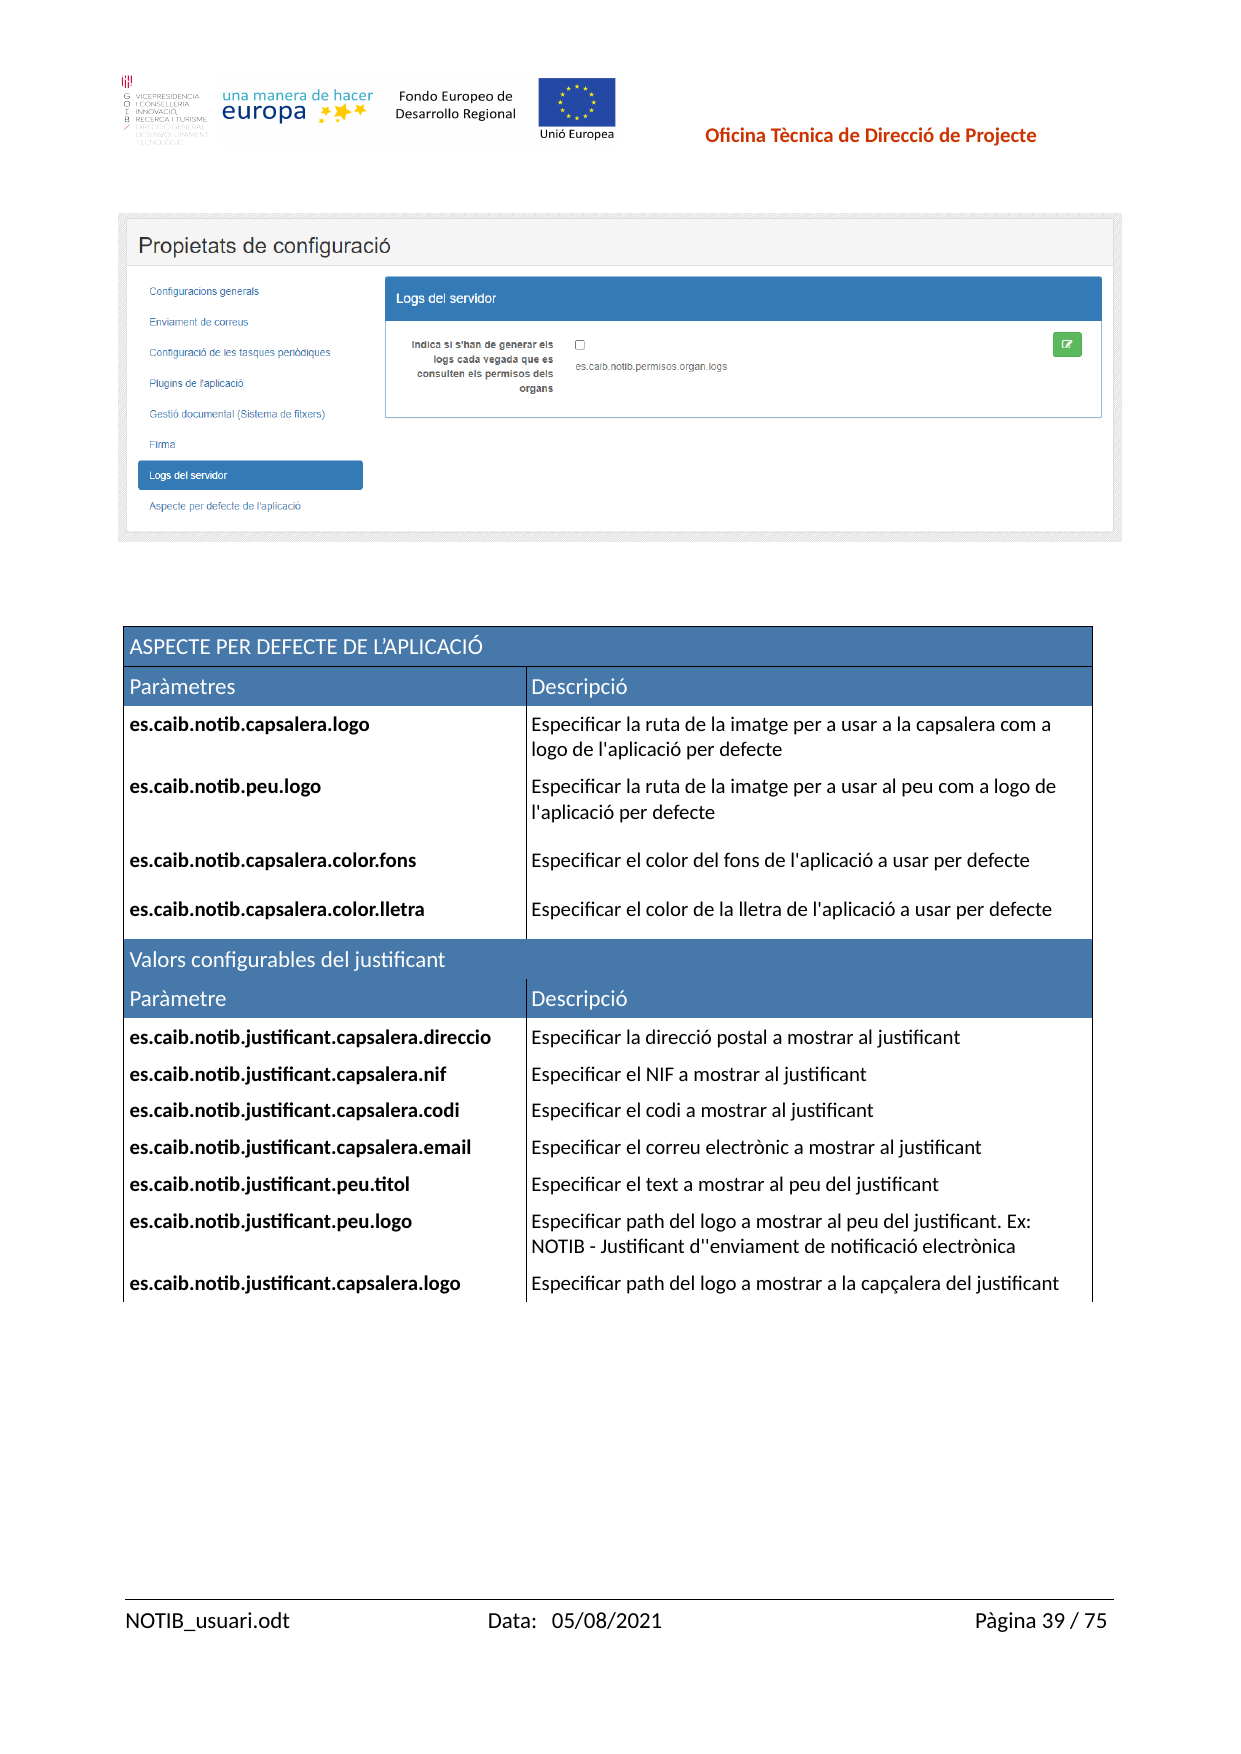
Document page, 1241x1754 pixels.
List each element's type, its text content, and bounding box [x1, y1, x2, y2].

table_cell Paràmetre [124, 979, 526, 1018]
table_cell Especificar path del logo a mostrar al peu del justificant. Ex: NOTIB - Justificant d''enviament de notificació electrònica [527, 1203, 1092, 1265]
table_cell es.caib.notib.justificant.peu.logo [124, 1203, 526, 1265]
table_cell Especificar la ruta de la imatge per a usar al peu com a logo de l'aplicació per defecte [527, 768, 1092, 842]
picture [118, 213, 1123, 542]
table_cell es.caib.notib.justificant.peu.titol [124, 1166, 526, 1202]
table_cell Especificar el codi a mostrar al justificant [527, 1092, 1092, 1129]
table_cell Especificar el NIF a mostrar al justificant [527, 1055, 1092, 1092]
picture [219, 73, 621, 147]
table_cell Paràmetres [124, 667, 526, 706]
table_cell Especificar la direcció postal a mostrar al justificant [527, 1018, 1092, 1055]
table_cell es.caib.notib.capsalera.logo [124, 706, 526, 768]
table_cell es.caib.notib.justificant.capsalera.logo [124, 1265, 526, 1302]
table_cell es.caib.notib.justificant.capsalera.email [124, 1129, 526, 1166]
table_header ASPECTE PER DEFECTE DE L’APLICACIÓ [124, 627, 1092, 666]
table_cell Especificar la ruta de la imatge per a usar a la capsalera com a logo de l'aplicació per defecte [527, 706, 1092, 768]
table_cell Especificar el color de la lletra de l'aplicació a usar per defecte [527, 891, 1092, 939]
table_cell es.caib.notib.capsalera.color.fons [124, 842, 526, 891]
table_cell es.caib.notib.justificant.capsalera.nif [124, 1055, 526, 1092]
table_cell es.caib.notib.justificant.capsalera.codi [124, 1092, 526, 1129]
table_cell Valors configurables del justificant [124, 939, 1092, 979]
table_cell Especificar el color del fons de l'aplicació a usar per defecte [527, 842, 1092, 891]
table_cell Descripció [527, 979, 1092, 1018]
table_cell es.caib.notib.capsalera.color.lletra [124, 891, 526, 939]
table_cell Especificar el text a mostrar al peu del justificant [527, 1166, 1092, 1202]
table_cell Descripció [527, 667, 1092, 706]
table_cell es.caib.notib.justificant.capsalera.direccio [124, 1018, 526, 1055]
table_cell Especificar path del logo a mostrar a la capçalera del justificant [527, 1265, 1092, 1302]
picture [118, 73, 213, 147]
table_cell es.caib.notib.peu.logo [124, 768, 526, 842]
table_cell Especificar el correu electrònic a mostrar al justificant [527, 1129, 1092, 1166]
